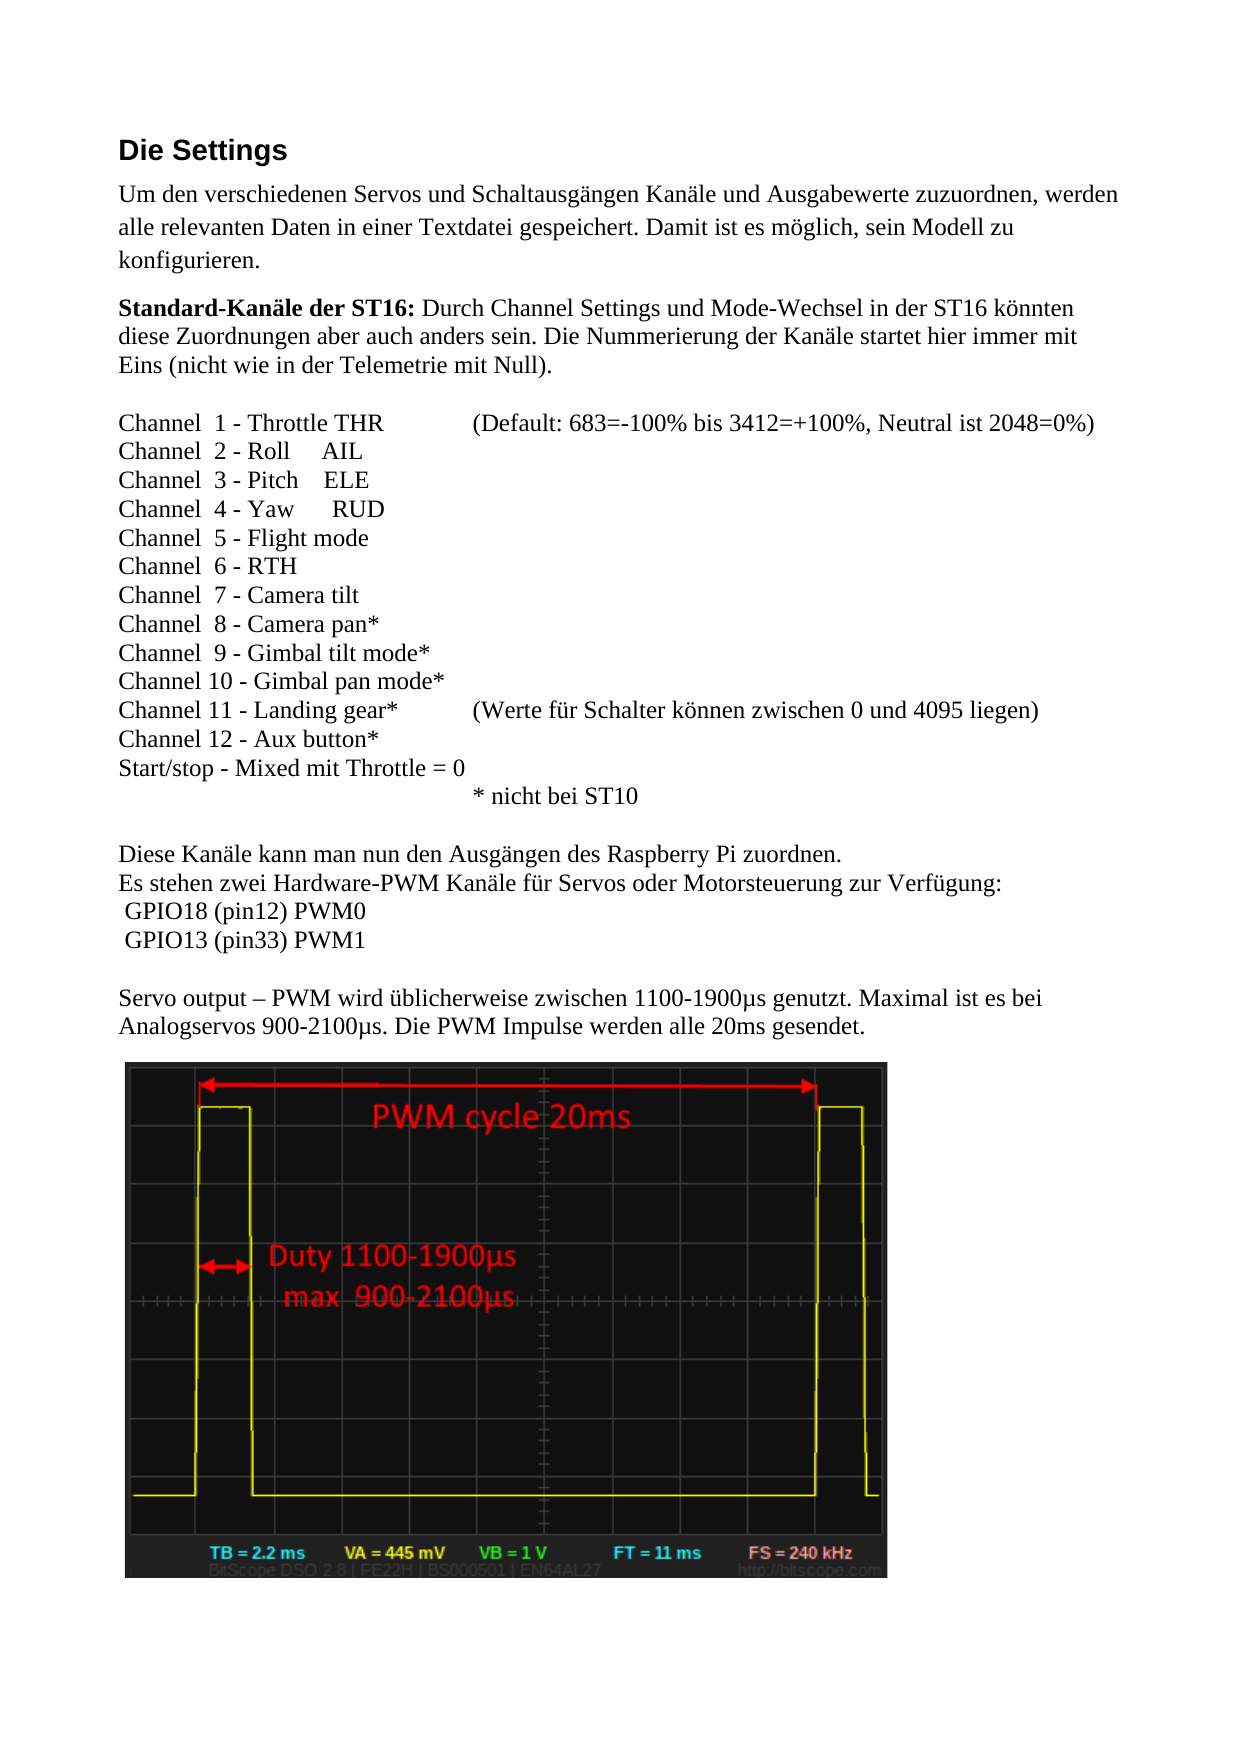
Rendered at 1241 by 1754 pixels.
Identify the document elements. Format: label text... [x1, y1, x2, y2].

text GPIO18 (pin12) PWM0 [118, 896, 1122, 925]
text Diese Kanäle kann man nun den Ausgängen des Raspberry Pi zuordnen. [118, 839, 1122, 868]
text Standard-Kanäle der ST16: Durch Channel Settings und Mode-Wechsel in der ST16 könnten diese Zuordnungen aber auch anders sein. Die Nummerierung der Kanäle startet hier immer mit Eins (nicht wie in der Telemetrie mit Null). [118, 293, 1122, 408]
text Um den verschiedenen Servos und Schaltausgängen Kanäle und Ausgabewerte zuzuordnen, werden alle relevanten Daten in einer Textdatei gespeichert. Damit ist es möglich, sein Modell zu konfigurieren. [118, 179, 1122, 274]
text GPIO13 (pin33) PWM1 [118, 925, 1122, 954]
text Es stehen zwei Hardware-PWM Kanäle für Servos oder Motorsteuerung zur Verfügung: [118, 868, 1122, 896]
text Channel 1 - Throttle THR (Default: 683=-100% bis 3412=+100%, Neutral ist 2048=0%) Channel 2 - Roll AIL Channel 3 - Pitch ELE Channel 4 - Yaw RUD Channel 5 - Flight mode Channel 6 - RTH Channel 7 - Camera tilt Channel 8 - Camera pan* Channel 9 - Gimbal tilt mode* Channel 10 - Gimbal pan mode* Channel 11 - Landing gear* (Werte für Schalter können zwischen 0 und 4095 liegen) Channel 12 - Aux button* Start/stop - Mixed mit Throttle = 0 [118, 408, 1122, 781]
picture [124, 1062, 888, 1578]
text Servo output – PWM wird üblicherweise zwischen 1100-1900µs genutzt. Maximal ist es bei Analogservos 900-2100µs. Die PWM Impulse werden alle 20ms gesendet. [118, 983, 1122, 1040]
subtitle Die Settings [118, 133, 1122, 166]
text * nicht bei ST10 [118, 781, 1122, 810]
